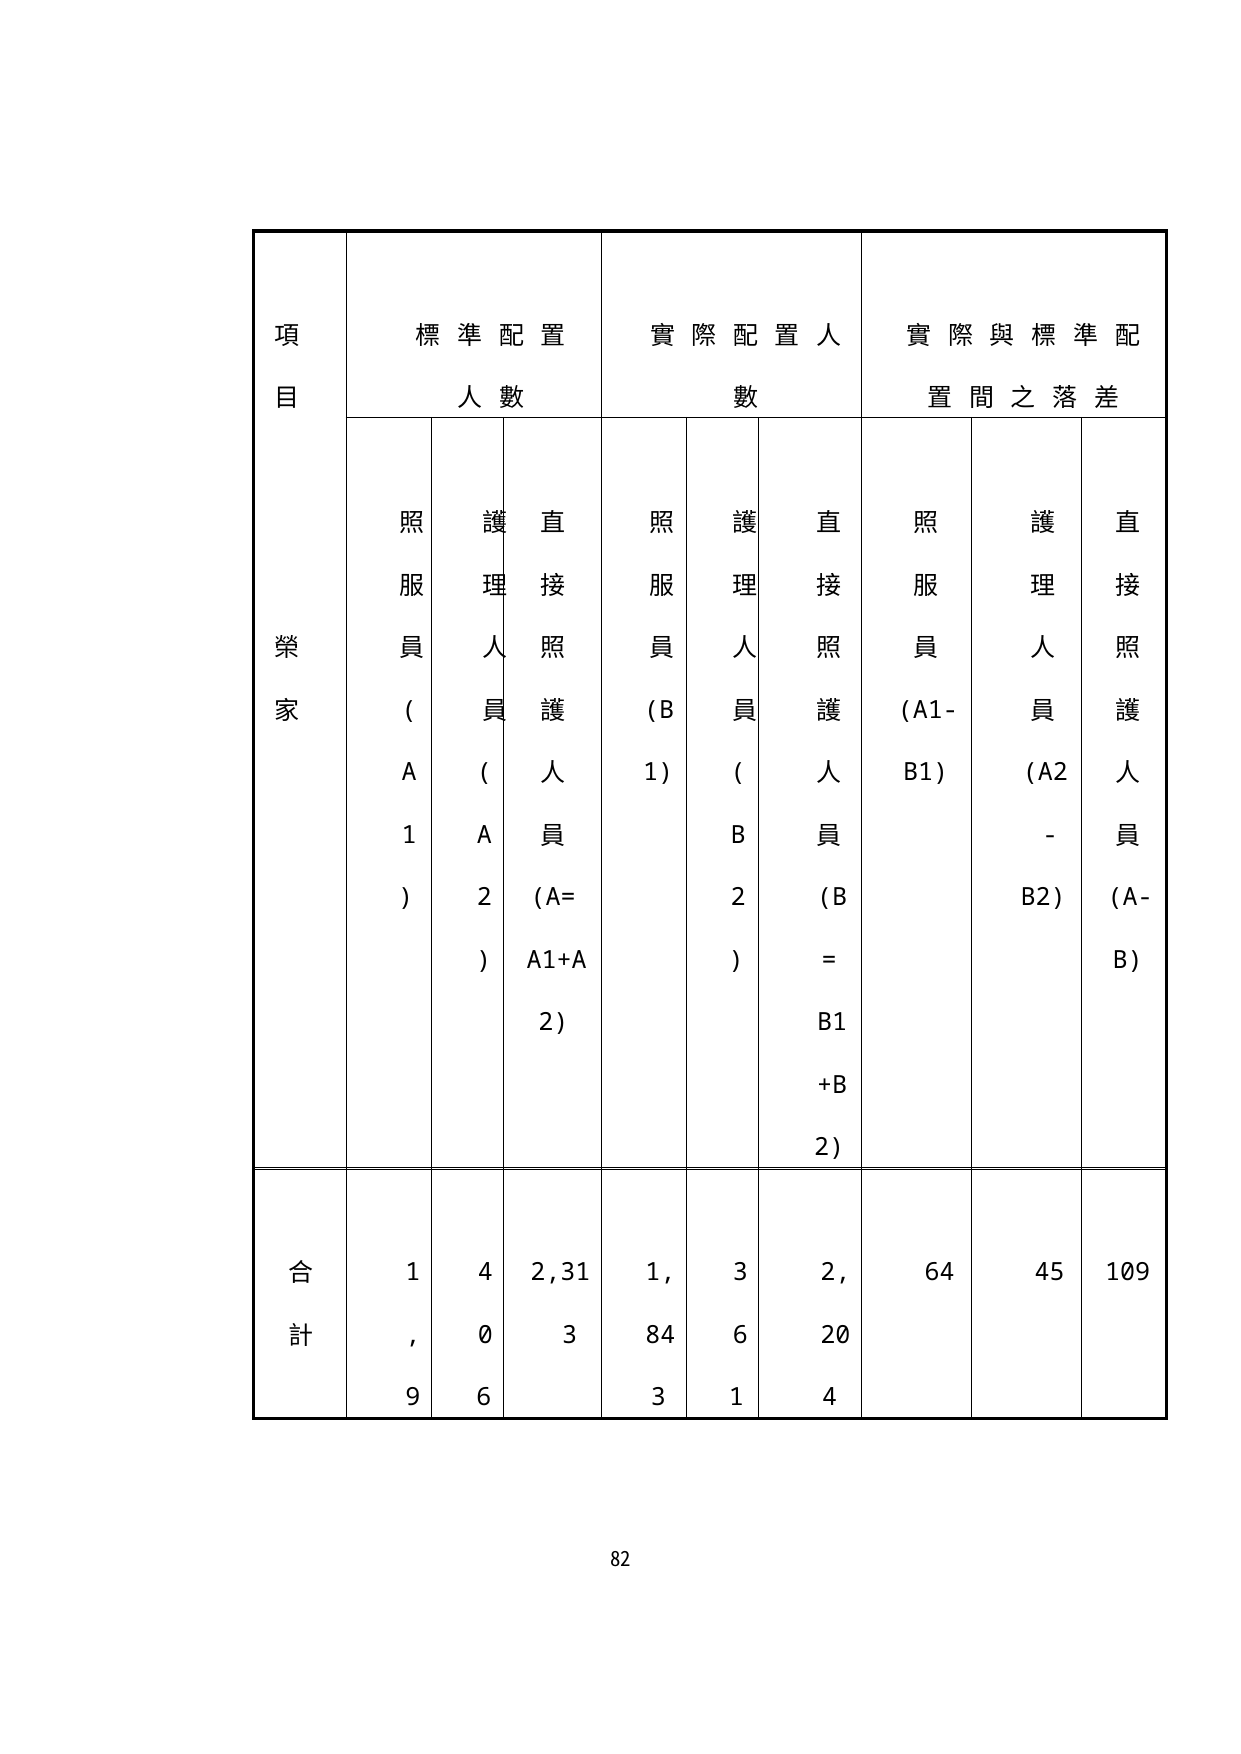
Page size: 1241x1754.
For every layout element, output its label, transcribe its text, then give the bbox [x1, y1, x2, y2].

table_cell 直接照護人員 (A-B) [1082, 418, 1165, 1167]
table_cell 照服員 (A1) [347, 418, 431, 1167]
table_cell 45 [972, 1170, 1081, 1417]
table_cell 護理人員 (B2) [687, 418, 758, 1167]
table_cell 直接照護人員(B= B1+B2) [759, 418, 861, 1167]
table_cell 406 [432, 1170, 503, 1417]
table_cell 護理 人員 (A2) [432, 418, 503, 1167]
table_cell 照服員 (A1-B1) [862, 418, 971, 1167]
table_header 標準配置人數 [347, 233, 601, 417]
table_cell 1,9 [347, 1170, 431, 1417]
table_header 實際配置人數 [602, 233, 861, 417]
table_cell 照服員 (B1) [602, 418, 686, 1167]
table_cell 合計 [255, 1170, 346, 1417]
table_header 實際與標準配置間之落差 [862, 233, 1165, 417]
table_cell 64 [862, 1170, 971, 1417]
table_cell 109 [1082, 1170, 1165, 1417]
table_cell 2,204 [759, 1170, 861, 1417]
table_cell 護理 人員 (A2-B2) [972, 418, 1081, 1167]
table_cell 2,313 [504, 1170, 601, 1417]
table_header 項目 榮家 [255, 233, 346, 1167]
table_cell 361 [687, 1170, 758, 1417]
table_cell 1,843 [602, 1170, 686, 1417]
table_cell 直接照護人員(A= A1+A2) [504, 418, 601, 1167]
